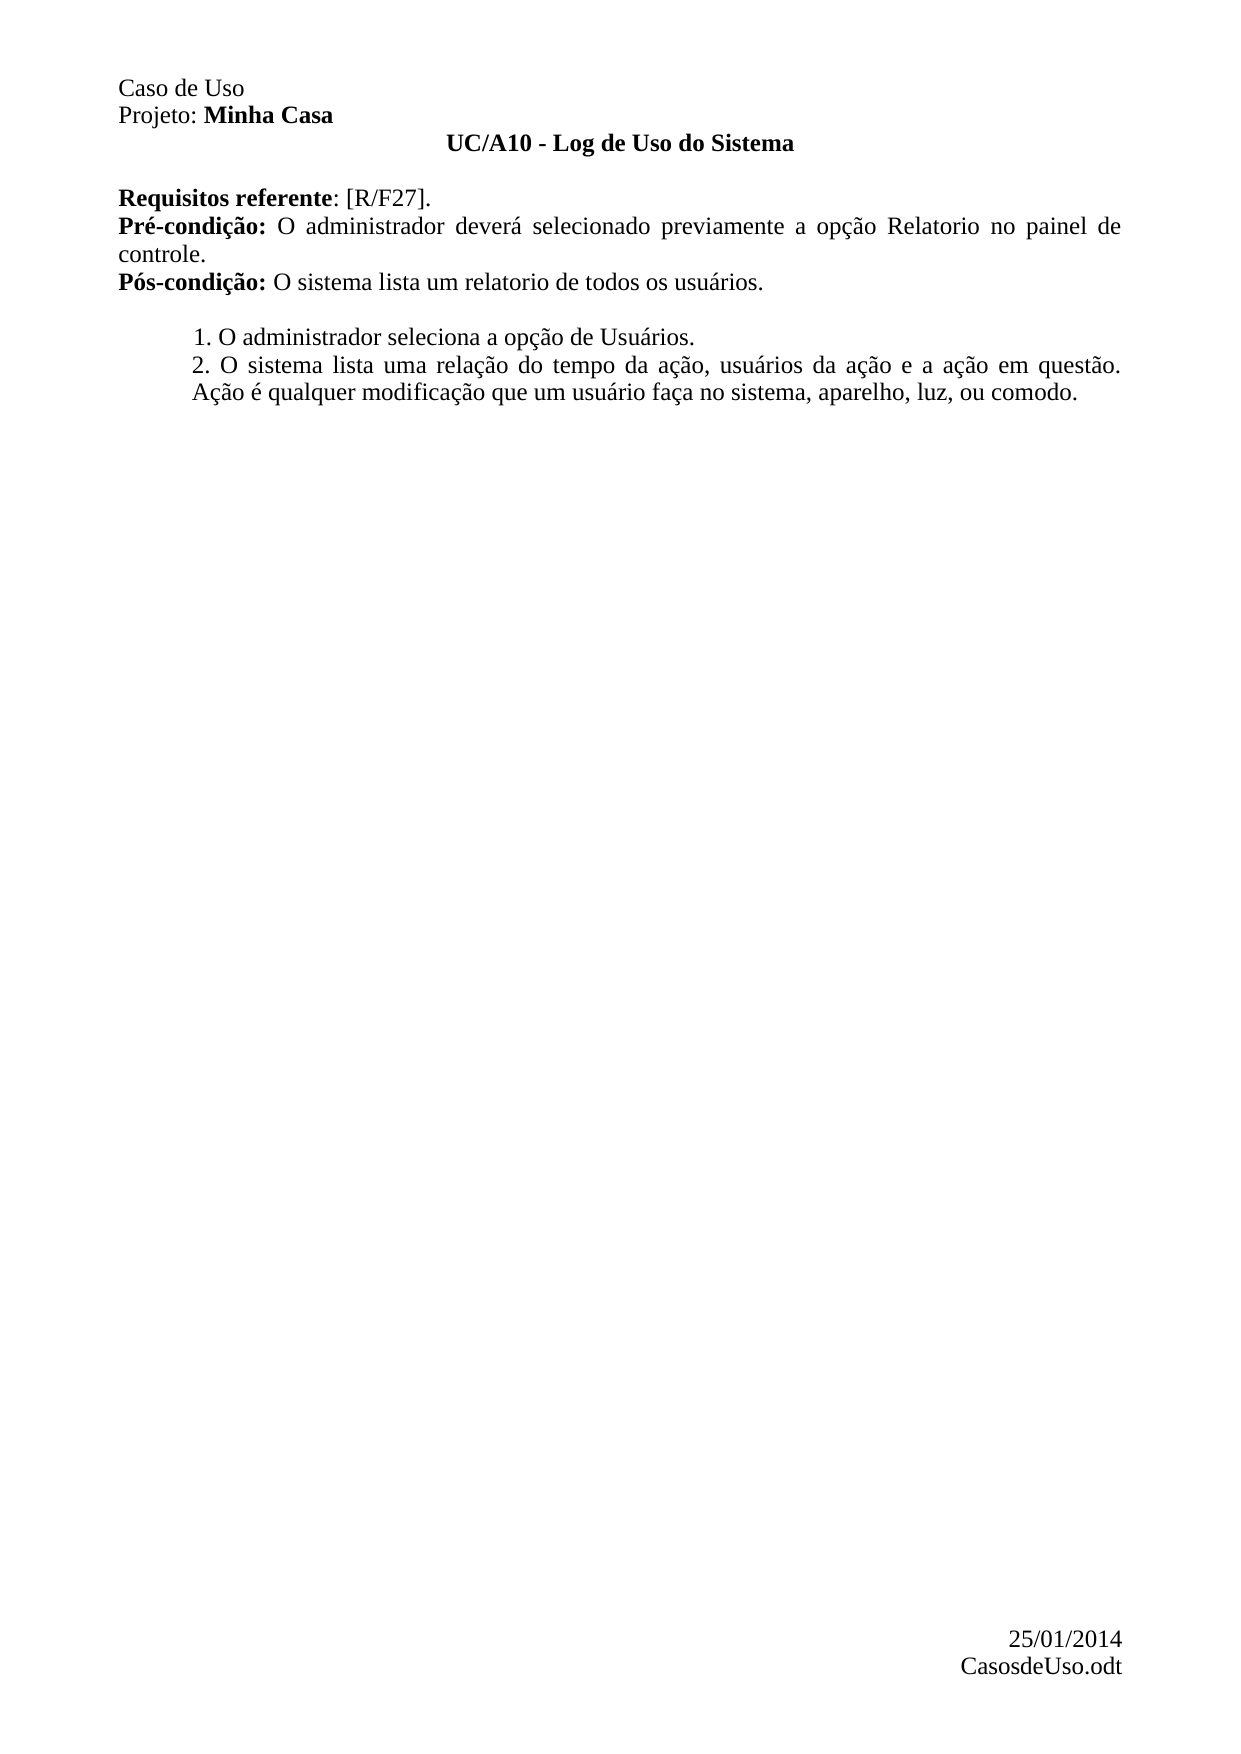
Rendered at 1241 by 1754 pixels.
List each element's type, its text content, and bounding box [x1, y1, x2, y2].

text Pós-condição: O sistema lista um relatorio de todos os usuários. [118, 268, 1122, 295]
text 2. O sistema lista uma relação do tempo da ação, usuários da ação e a ação em questão. Ação é qualquer modificação que um usuário faça no sistema, aparelho, luz, ou comodo. [192, 351, 1122, 406]
text Requisitos referente: [R/F27]. [118, 184, 1122, 212]
text Pré-condição: O administrador deverá selecionado previamente a opção Relatorio no painel de controle. [118, 212, 1122, 268]
text 1. O administrador seleciona a opção de Usuários. [118, 323, 1122, 351]
text UC/A10 - Log de Uso do Sistema [118, 129, 1122, 157]
